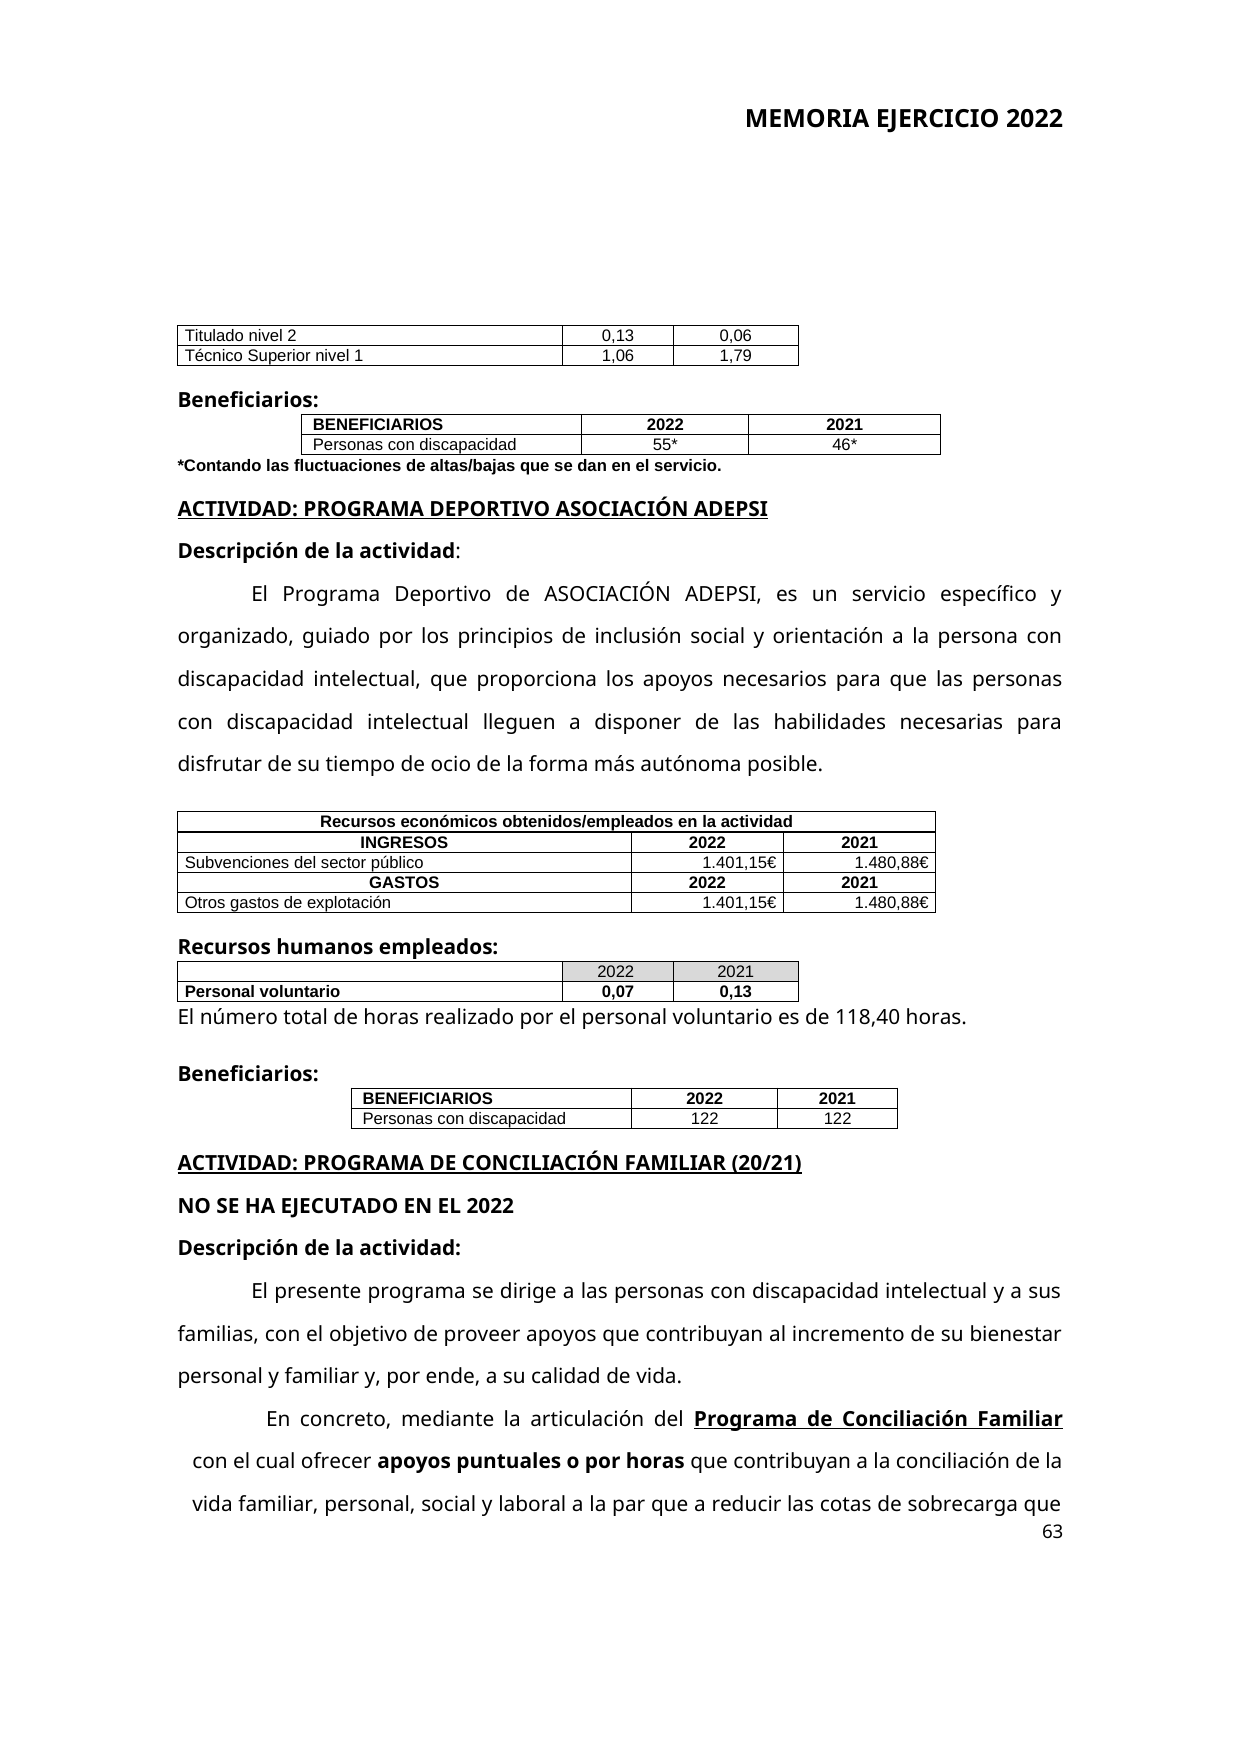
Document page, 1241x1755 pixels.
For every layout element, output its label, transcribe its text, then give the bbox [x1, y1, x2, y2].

table_cell 2021 [784, 873, 935, 892]
text El número total de horas realizado por el personal voluntario es de 118,40 horas. [177, 1002, 1063, 1031]
table_cell 46* [749, 435, 940, 454]
table_header [178, 962, 562, 981]
table_cell 0,07 [563, 982, 673, 1001]
table_header 2021 [749, 415, 940, 434]
table_cell GASTOS [178, 873, 631, 892]
table_cell INGRESOS [178, 833, 631, 852]
table_cell Personas con discapacidad [352, 1109, 631, 1128]
table_cell 122 [632, 1109, 777, 1128]
table_cell Subvenciones del sector público [178, 853, 631, 872]
table_header 2022 [632, 1089, 777, 1108]
table_cell 2021 [784, 833, 935, 852]
text Beneficiarios: [177, 1059, 1063, 1088]
text ACTIVIDAD: PROGRAMA DE CONCILIACIÓN FAMILIAR (20/21) [177, 1148, 1063, 1177]
table_cell 2022 [632, 833, 783, 852]
text ACTIVIDAD: PROGRAMA DEPORTIVO ASOCIACIÓN ADEPSI [177, 494, 1063, 522]
table_cell Personal voluntario [178, 982, 562, 1001]
table_cell 2022 [632, 873, 783, 892]
table_header 2022 [563, 962, 673, 981]
table_cell Otros gastos de explotación [178, 893, 631, 912]
text En concreto, mediante la articulación del Programa de Conciliación Familiar con el cual ofrecer apoyos puntuales o por horas que contribuyan a la conciliación de la vida familiar, personal, social y laboral a la par que a reducir las cotas de sobrecarga que [192, 1404, 1063, 1517]
text Beneficiarios: [177, 386, 1063, 414]
text El Programa Deportivo de ASOCIACIÓN ADEPSI, es un servicio específico y organizado, guiado por los principios de inclusión social y orientación a la persona con discapacidad intelectual, que proporciona los apoyos necesarios para que las personas con discapacidad intelectual lleguen a disponer de las habilidades necesarias para disfrutar de su tiempo de ocio de la forma más autónoma posible. [177, 579, 1063, 778]
table_header BENEFICIARIOS [352, 1089, 631, 1108]
table_cell 55* [582, 435, 748, 454]
table_cell 0,13 [674, 982, 798, 1001]
table_header 2021 [778, 1089, 897, 1108]
text *Contando las fluctuaciones de altas/bajas que se dan en el servicio. [177, 455, 1063, 474]
table_cell 1.480,88€ [784, 893, 935, 912]
table_cell 1,06 [563, 346, 673, 365]
table_cell Titulado nivel 2 [178, 326, 562, 345]
text El presente programa se dirige a las personas con discapacidad intelectual y a sus familias, con el objetivo de proveer apoyos que contribuyan al incremento de su bienestar personal y familiar y, por ende, a su calidad de vida. [177, 1276, 1063, 1390]
table_cell 0,13 [563, 326, 673, 345]
table_cell Personas con discapacidad [302, 435, 581, 454]
text NO SE HA EJECUTADO EN EL 2022 [177, 1191, 1063, 1219]
table_cell Técnico Superior nivel 1 [178, 346, 562, 365]
table_cell 1.401,15€ [632, 853, 783, 872]
table_cell 1,79 [674, 346, 798, 365]
text Descripción de la actividad: [177, 536, 1063, 565]
table_header BENEFICIARIOS [302, 415, 581, 434]
table_header 2021 [674, 962, 798, 981]
table_cell 122 [778, 1109, 897, 1128]
table_cell 1.401,15€ [632, 893, 783, 912]
table_header 2022 [582, 415, 748, 434]
table_cell 0,06 [674, 326, 798, 345]
table_header Recursos económicos obtenidos/empleados en la actividad [178, 812, 935, 831]
text Descripción de la actividad: [177, 1233, 1063, 1262]
table_cell 1.480,88€ [784, 853, 935, 872]
text Recursos humanos empleados: [177, 932, 1063, 961]
